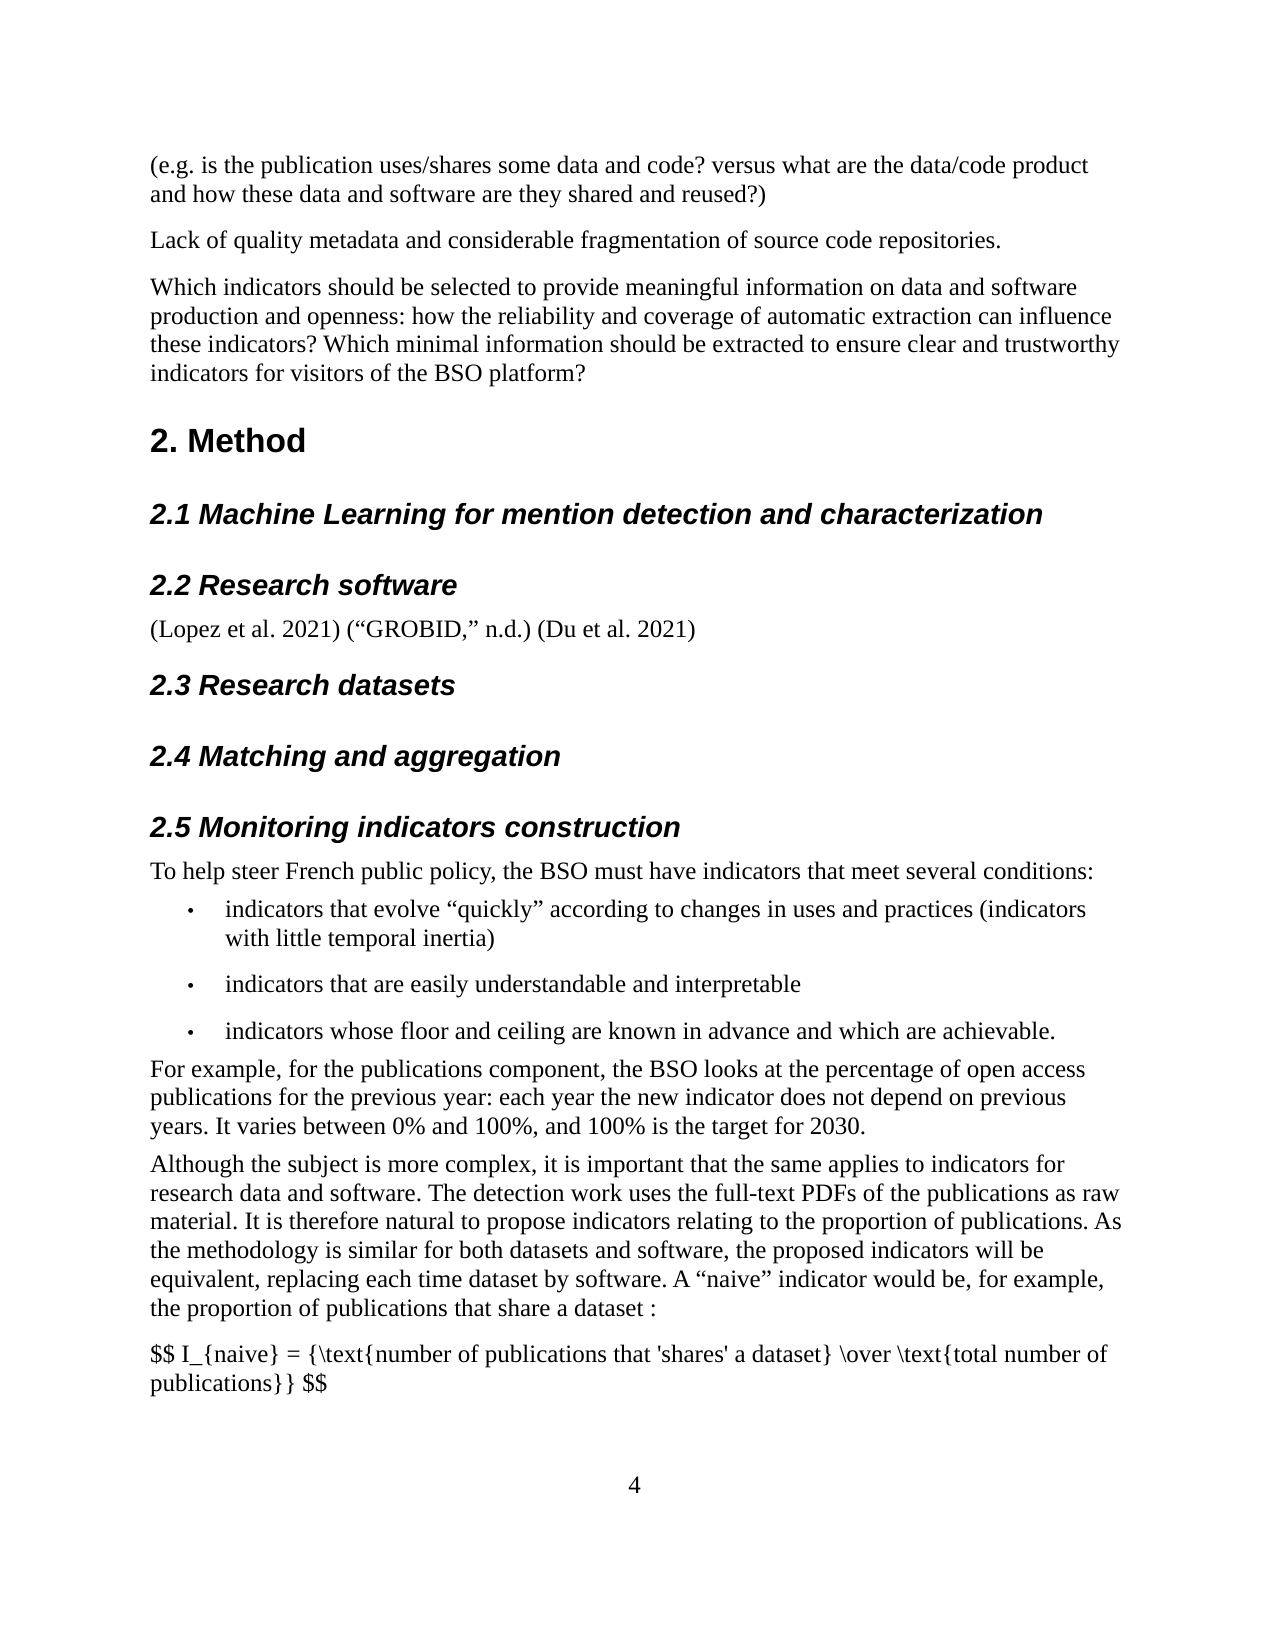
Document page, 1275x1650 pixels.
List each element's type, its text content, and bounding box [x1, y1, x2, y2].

subtitle 2.1 Machine Learning for mention detection and characterization [150, 497, 1125, 531]
subtitle 2.4 Matching and aggregation [150, 739, 1125, 773]
text For example, for the publications component, the BSO looks at the percentage of open access publications for the previous year: each year the new indicator does not depend on previous years. It varies between 0% and 100%, and 100% is the target for 2030. [150, 1054, 1125, 1140]
text To help steer French public policy, the BSO must have indicators that meet several conditions: [150, 856, 1125, 885]
subtitle 2.2 Research software [150, 568, 1125, 602]
text (Lopez et al. 2021) (“GROBID,” n.d.) (Du et al. 2021) [150, 614, 1125, 643]
subtitle 2. Method [150, 421, 1125, 460]
subtitle 2.5 Monitoring indicators construction [150, 810, 1125, 844]
text Which indicators should be selected to provide meaningful information on data and software production and openness: how the reliability and coverage of automatic extraction can influence these indicators? Which minimal information should be extracted to ensure clear and trustworthy indicators for visitors of the BSO platform? [150, 272, 1125, 387]
list indicators whose floor and ceiling are known in advance and which are achievable. [187, 1016, 1125, 1045]
text Although the subject is more complex, it is important that the same applies to indicators for research data and software. The detection work uses the full-text PDFs of the publications as raw material. It is therefore natural to propose indicators relating to the proportion of publications. As the methodology is similar for both datasets and software, the proposed indicators will be equivalent, replacing each time dataset by software. A “naive” indicator would be, for example, the proportion of publications that share a dataset : [150, 1149, 1125, 1321]
subtitle 2.3 Research datasets [150, 668, 1125, 702]
text $$ I_{naive} = {\text{number of publications that 'shares' a dataset} \over \text{total number of publications}} $$ [150, 1339, 1125, 1397]
text Lack of quality metadata and considerable fragmentation of source code repositories. [150, 225, 1125, 254]
list indicators that evolve “quickly” according to changes in uses and practices (indicators with little temporal inertia) [187, 894, 1125, 951]
list indicators that are easily understandable and interpretable [187, 969, 1125, 998]
text (e.g. is the publication uses/shares some data and code? versus what are the data/code product and how these data and software are they shared and reused?) [150, 150, 1125, 207]
